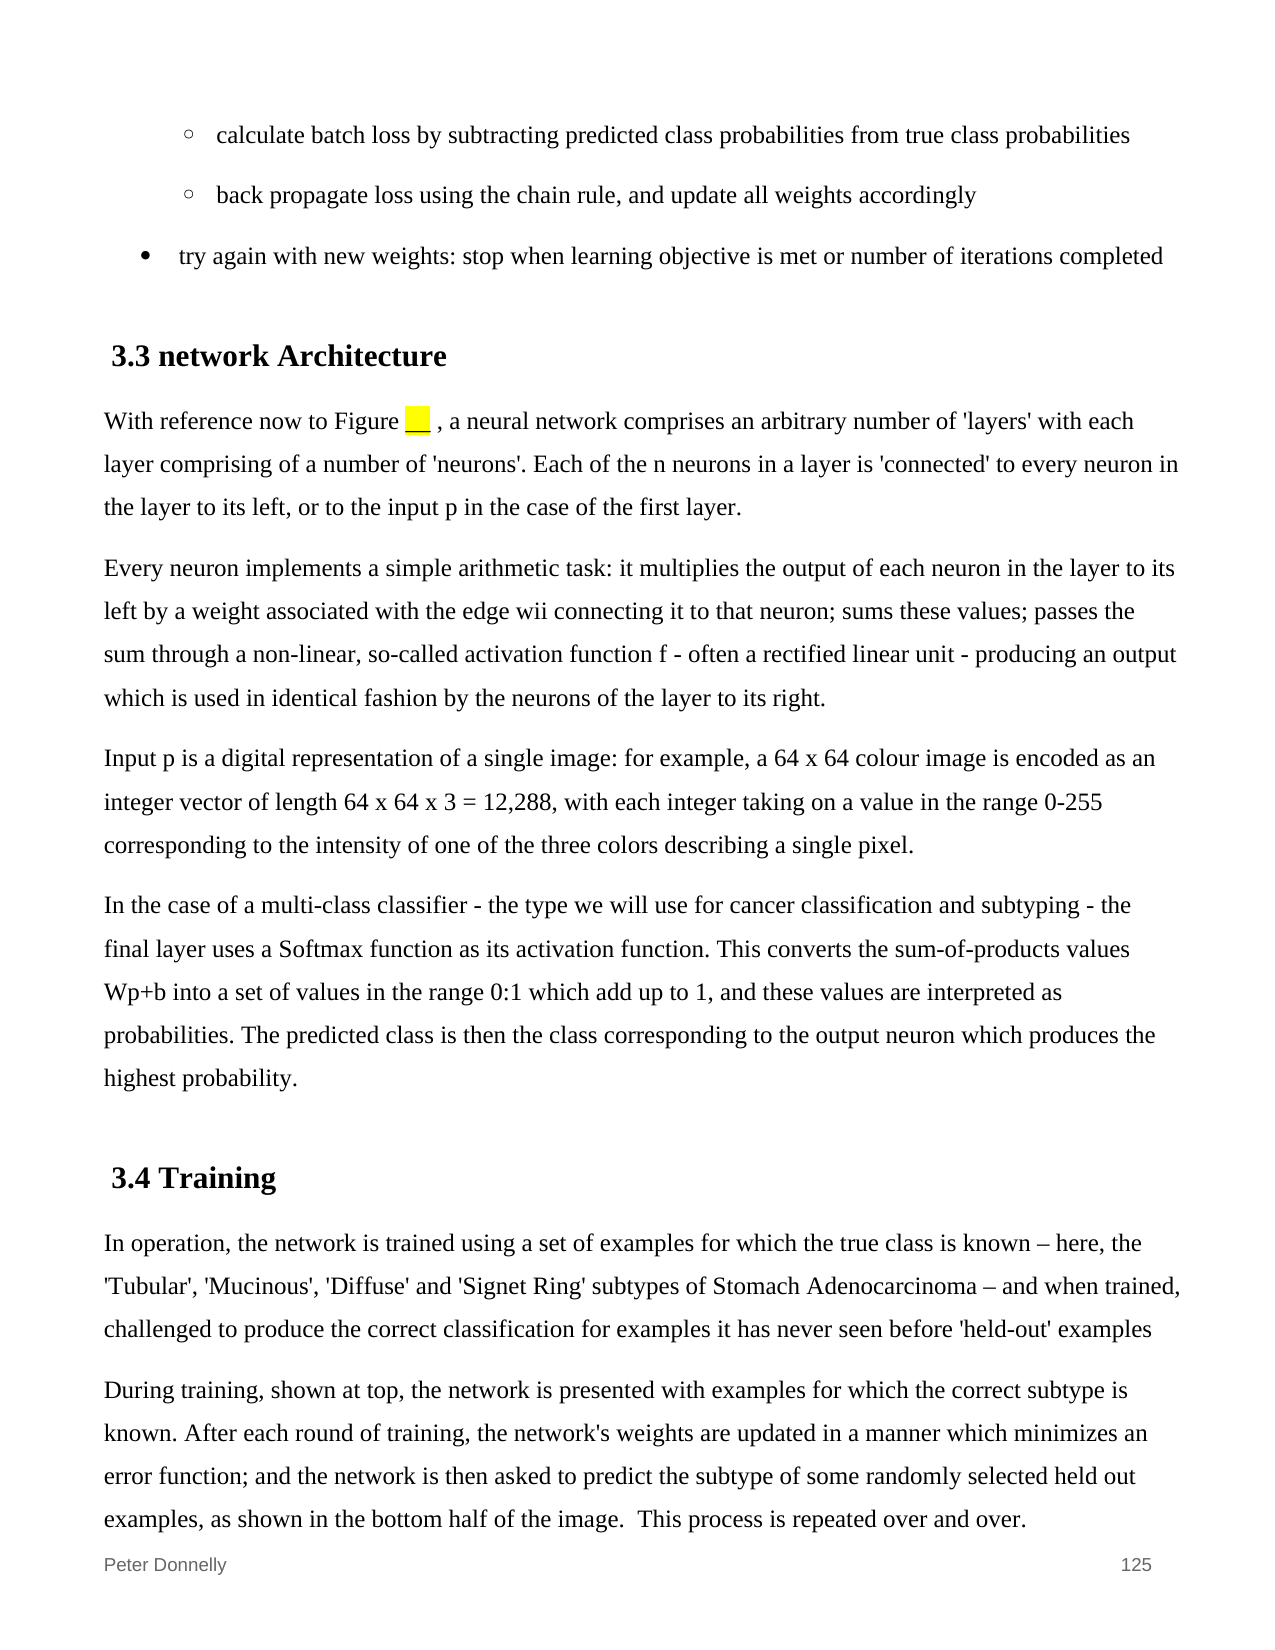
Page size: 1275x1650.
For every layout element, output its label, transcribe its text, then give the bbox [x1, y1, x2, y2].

text During training, shown at top, the network is presented with examples for which the correct subtype is known. After each round of training, the network's weights are updated in a manner which minimizes an error function; and the network is then asked to predict the subtype of some randomly selected held out examples, as shown in the bottom half of the image. This process is repeated over and over. [103, 1375, 1181, 1533]
text With reference now to Figure __ , a neural network comprises an arbitrary number of 'layers' with each layer comprising of a number of 'neurons'. Each of the n neurons in a layer is 'connected' to every neuron in the layer to its left, or to the input p in the case of the first layer. [103, 406, 1181, 521]
list back propagate loss using the chain rule, and update all weights accordingly [178, 181, 1181, 209]
list try again with new weights: stop when learning objective is met or number of iterations completed [141, 241, 1181, 270]
subtitle network Architecture [103, 338, 1181, 374]
list calculate batch loss by subtracting predicted class probabilities from true class probabilities [178, 120, 1181, 148]
text In the case of a multi-class classifier - the type we will use for cancer classification and subtyping - the final layer uses a Softmax function as its activation function. This converts the sum-of-products values Wp+b into a set of values in the range 0:1 which add up to 1, and these values are interpreted as probabilities. The predicted class is then the class corresponding to the output neuron which produces the highest probability. [103, 891, 1181, 1092]
subtitle Training [103, 1159, 1181, 1195]
text Input p is a digital representation of a single image: for example, a 64 x 64 colour image is encoded as an integer vector of length 64 x 64 x 3 = 12,288, with each integer taking on a value in the range 0-255 corresponding to the intensity of one of the three colors describing a single pixel. [103, 743, 1181, 858]
text In operation, the network is trained using a set of examples for which the true class is known – here, the 'Tubular', 'Mucinous', 'Diffuse' and 'Signet Ring' subtypes of Stomach Adenocarcinoma – and when trained, challenged to produce the correct classification for examples it has never seen before 'held-out' examples [103, 1228, 1181, 1343]
text Every neuron implements a simple arithmetic task: it multiplies the output of each neuron in the layer to its left by a weight associated with the edge wii connecting it to that neuron; sums these values; passes the sum through a non-linear, so-called activation function f - often a rectified linear unit - producing an output which is used in identical fashion by the neurons of the layer to its right. [103, 553, 1181, 711]
